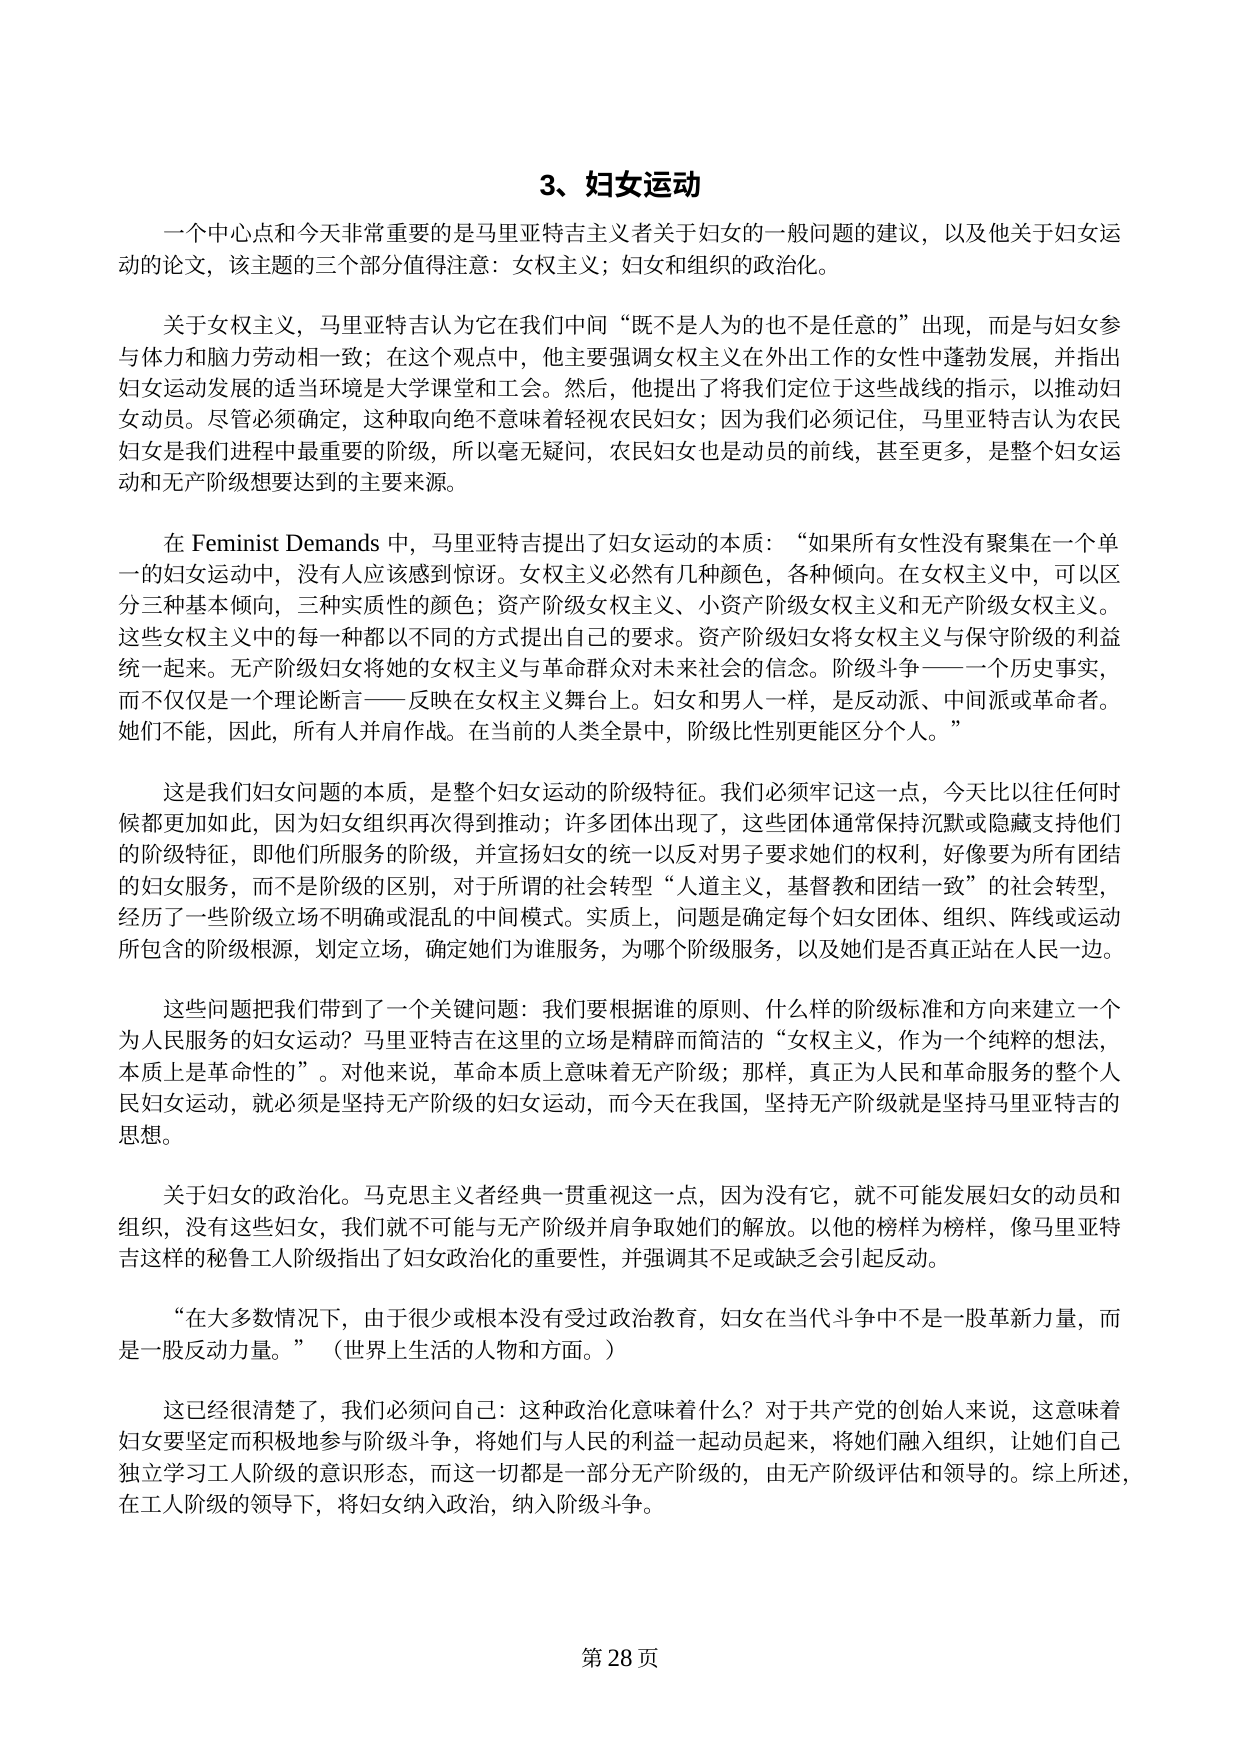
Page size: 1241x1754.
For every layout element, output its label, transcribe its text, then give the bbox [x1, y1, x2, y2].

text 关于妇女的政治化。马克思主义者经典一贯重视这一点，因为没有它，就不可能发展妇女的动员和组织，没有这些妇女，我们就不可能与无产阶级并肩争取她们的解放。以他的榜样为榜样，像马里亚特吉这样的秘鲁工人阶级指出了妇女政治化的重要性，并强调其不足或缺乏会引起反动。 [118, 1178, 1122, 1273]
text 关于女权主义，马里亚特吉认为它在我们中间“既不是人为的也不是任意的”出现，而是与妇女参与体力和脑力劳动相一致；在这个观点中，他主要强调女权主义在外出工作的女性中蓬勃发展，并指出妇女运动发展的适当环境是大学课堂和工会。然后，他提出了将我们定位于这些战线的指示，以推动妇女动员。尽管必须确定，这种取向绝不意味着轻视农民妇女；因为我们必须记住，马里亚特吉认为农民妇女是我们进程中最重要的阶级，所以毫无疑问，农民妇女也是动员的前线，甚至更多，是整个妇女运动和无产阶级想要达到的主要来源。 [118, 308, 1122, 497]
text 一个中心点和今天非常重要的是马里亚特吉主义者关于妇女的一般问题的建议，以及他关于妇女运动的论文，该主题的三个部分值得注意：女权主义；妇女和组织的政治化。 [118, 217, 1122, 279]
subtitle 3、妇女运动 [118, 162, 1122, 204]
text 这些问题把我们带到了一个关键问题：我们要根据谁的原则、什么样的阶级标准和方向来建立一个为人民服务的妇女运动？马里亚特吉在这里的立场是精辟而简洁的“女权主义，作为一个纯粹的想法，本质上是革命性的”。对他来说，革命本质上意味着无产阶级；那样，真正为人民和革命服务的整个人民妇女运动，就必须是坚持无产阶级的妇女运动，而今天在我国，坚持无产阶级就是坚持马里亚特吉的思想。 [118, 992, 1122, 1149]
text 这是我们妇女问题的本质，是整个妇女运动的阶级特征。我们必须牢记这一点，今天比以往任何时候都更加如此，因为妇女组织再次得到推动；许多团体出现了，这些团体通常保持沉默或隐藏支持他们的阶级特征，即他们所服务的阶级，并宣扬妇女的统一以反对男子要求她们的权利，好像要为所有团结的妇女服务，而不是阶级的区别，对于所谓的社会转型“人道主义，基督教和团结一致”的社会转型，经历了一些阶级立场不明确或混乱的中间模式。实质上，问题是确定每个妇女团体、组织、阵线或运动所包含的阶级根源，划定立场，确定她们为谁服务，为哪个阶级服务，以及她们是否真正站在人民一边。 [118, 775, 1122, 963]
text 在 Feminist Demands 中，马里亚特吉提出了妇女运动的本质：“如果所有女性没有聚集在一个单一的妇女运动中，没有人应该感到惊讶。女权主义必然有几种颜色，各种倾向。在女权主义中，可以区分三种基本倾向，三种实质性的颜色；资产阶级女权主义、小资产阶级女权主义和无产阶级女权主义。这些女权主义中的每一种都以不同的方式提出自己的要求。资产阶级妇女将女权主义与保守阶级的利益统一起来。无产阶级妇女将她的女权主义与革命群众对未来社会的信念。阶级斗争——一个历史事实，而不仅仅是一个理论断言——反映在女权主义舞台上。妇女和男人一样，是反动派、中间派或革命者。她们不能，因此，所有人并肩作战。在当前的人类全景中，阶级比性别更能区分个人。” [118, 526, 1122, 746]
text “在大多数情况下，由于很少或根本没有受过政治教育，妇女在当代斗争中不是一股革新力量，而是一股反动力量。” （世界上生活的人物和方面。） [118, 1301, 1122, 1364]
text 这已经很清楚了，我们必须问自己：这种政治化意味着什么？对于共产党的创始人来说，这意味着妇女要坚定而积极地参与阶级斗争，将她们与人民的利益一起动员起来，将她们融入组织，让她们自己独立学习工人阶级的意识形态，而这一切都是一部分无产阶级的，由无产阶级评估和领导的。综上所述，在工人阶级的领导下，将妇女纳入政治，纳入阶级斗争。 [118, 1393, 1122, 1519]
